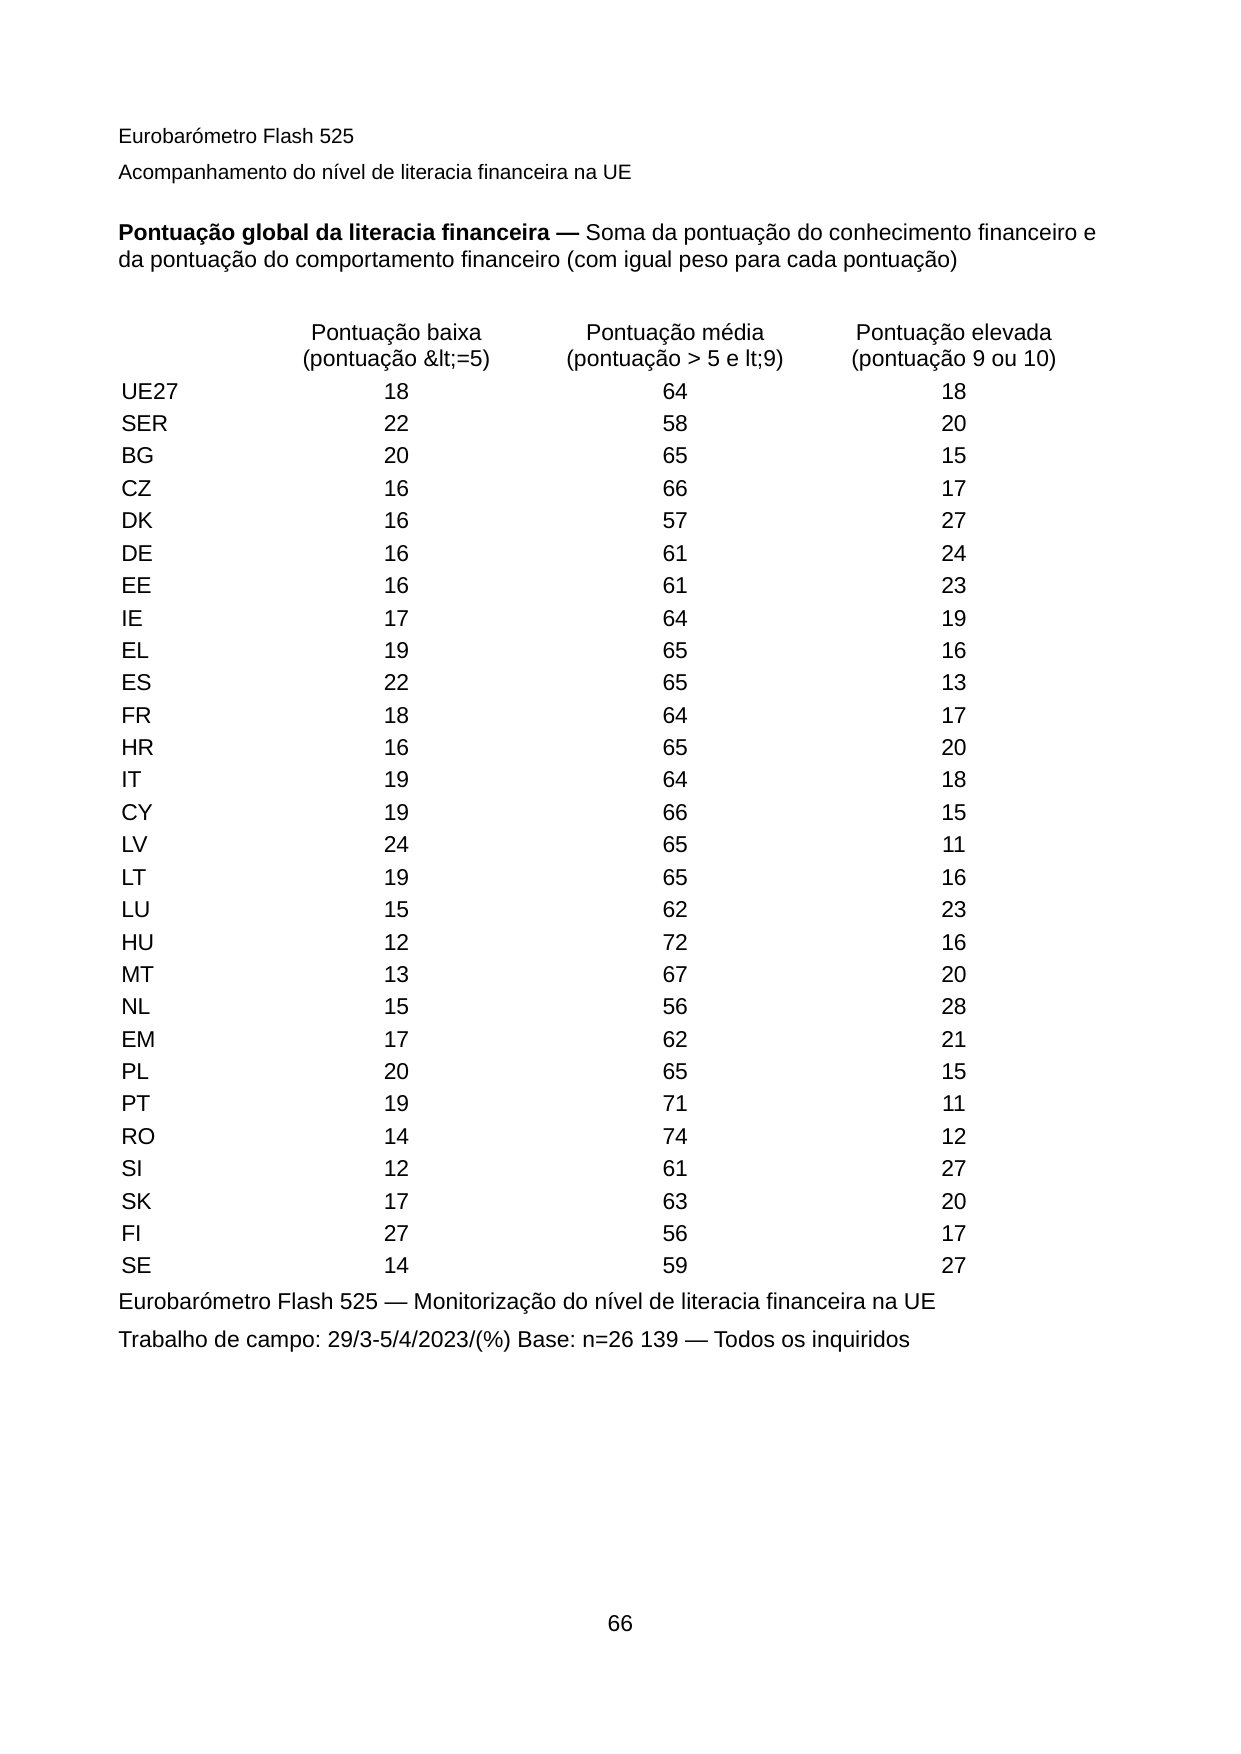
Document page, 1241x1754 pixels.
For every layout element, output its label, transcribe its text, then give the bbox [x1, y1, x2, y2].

table_cell 17 [257, 1023, 536, 1055]
table_cell 19 [257, 796, 536, 828]
table_cell 21 [814, 1023, 1093, 1055]
table_cell FI [118, 1217, 257, 1249]
text Trabalho de campo: 29/3-5/4/2023/(%) Base: n=26 139 — Todos os inquiridos [118, 1326, 1122, 1352]
table_cell 20 [814, 1185, 1093, 1217]
table_cell 19 [257, 764, 536, 796]
table_cell 20 [257, 1055, 536, 1087]
table_cell FR [118, 699, 257, 731]
table_cell 16 [257, 731, 536, 763]
table_cell HR [118, 731, 257, 763]
text Eurobarómetro Flash 525 — Monitorização do nível de literacia financeira na UE [118, 1288, 1122, 1314]
table_cell 72 [536, 925, 814, 958]
table_cell UE27 [118, 375, 257, 407]
table_cell 18 [814, 375, 1093, 407]
table_cell 61 [536, 569, 814, 601]
table_cell 23 [814, 893, 1093, 925]
table_cell 64 [536, 764, 814, 796]
table_cell 27 [814, 1249, 1093, 1282]
table_cell BG [118, 440, 257, 472]
table_cell 62 [536, 893, 814, 925]
text Pontuação global da literacia financeira — Soma da pontuação do conhecimento financeiro e da pontuação do comportamento financeiro (com igual peso para cada pontuação) [118, 219, 1122, 272]
table_cell 17 [814, 472, 1093, 504]
table_cell LV [118, 828, 257, 861]
table_cell 61 [536, 1152, 814, 1184]
table_cell 17 [814, 1217, 1093, 1249]
table_cell 24 [814, 537, 1093, 569]
table_cell 65 [536, 731, 814, 763]
table_cell 11 [814, 828, 1093, 861]
table_cell 23 [814, 569, 1093, 601]
table_cell 16 [814, 634, 1093, 666]
table_cell 20 [814, 407, 1093, 439]
table_cell 17 [257, 601, 536, 634]
table_cell 56 [536, 990, 814, 1023]
table_cell 66 [536, 796, 814, 828]
table_cell 28 [814, 990, 1093, 1023]
table_cell 27 [257, 1217, 536, 1249]
table_cell 18 [257, 375, 536, 407]
table_cell 20 [257, 440, 536, 472]
table_cell 24 [257, 828, 536, 861]
table_cell 62 [536, 1023, 814, 1055]
table_cell HU [118, 925, 257, 958]
table_cell 57 [536, 504, 814, 537]
table_cell RO [118, 1120, 257, 1152]
table_cell 64 [536, 699, 814, 731]
table_cell 15 [814, 796, 1093, 828]
table_cell 71 [536, 1088, 814, 1120]
table_cell 65 [536, 861, 814, 893]
table_cell 61 [536, 537, 814, 569]
table_cell 13 [257, 958, 536, 990]
table_cell 18 [257, 699, 536, 731]
table_cell DE [118, 537, 257, 569]
table_cell 56 [536, 1217, 814, 1249]
table_cell 65 [536, 634, 814, 666]
table_cell PL [118, 1055, 257, 1087]
table_cell 67 [536, 958, 814, 990]
table_cell SI [118, 1152, 257, 1184]
table_cell 65 [536, 440, 814, 472]
table_cell SK [118, 1185, 257, 1217]
table_cell EM [118, 1023, 257, 1055]
table_cell 11 [814, 1088, 1093, 1120]
table_cell 16 [257, 504, 536, 537]
table_cell 58 [536, 407, 814, 439]
table_cell 12 [257, 925, 536, 958]
table_cell EL [118, 634, 257, 666]
table_cell 14 [257, 1249, 536, 1282]
table_cell 27 [814, 504, 1093, 537]
table_cell 19 [814, 601, 1093, 634]
table_cell 20 [814, 731, 1093, 763]
table_cell 17 [257, 1185, 536, 1217]
table_cell DK [118, 504, 257, 537]
table_cell EE [118, 569, 257, 601]
table_cell 19 [257, 1088, 536, 1120]
table_cell CZ [118, 472, 257, 504]
table_cell 65 [536, 828, 814, 861]
table_cell 12 [257, 1152, 536, 1184]
table_cell CY [118, 796, 257, 828]
table_cell 17 [814, 699, 1093, 731]
table_cell 15 [257, 990, 536, 1023]
table_cell 64 [536, 601, 814, 634]
table_cell 65 [536, 666, 814, 699]
table_cell LT [118, 861, 257, 893]
table_cell 66 [536, 472, 814, 504]
table_cell 65 [536, 1055, 814, 1087]
table_cell ES [118, 666, 257, 699]
table_cell SE [118, 1249, 257, 1282]
table_cell NL [118, 990, 257, 1023]
table_cell 19 [257, 634, 536, 666]
table_cell MT [118, 958, 257, 990]
table_cell 15 [814, 1055, 1093, 1087]
table_cell 12 [814, 1120, 1093, 1152]
table_cell 15 [257, 893, 536, 925]
table_cell 16 [257, 569, 536, 601]
table_cell SER [118, 407, 257, 439]
table_cell 19 [257, 861, 536, 893]
table_cell 63 [536, 1185, 814, 1217]
table_cell 16 [814, 861, 1093, 893]
table_cell 18 [814, 764, 1093, 796]
table_cell 20 [814, 958, 1093, 990]
table_cell 22 [257, 407, 536, 439]
table_cell 16 [814, 925, 1093, 958]
table_cell 27 [814, 1152, 1093, 1184]
table_cell 74 [536, 1120, 814, 1152]
table_cell 14 [257, 1120, 536, 1152]
table_header Pontuação elevada (pontuação 9 ou 10) [814, 316, 1093, 375]
table_header [118, 316, 257, 375]
table_header Pontuação baixa (pontuação &lt;=5) [257, 316, 536, 375]
table_cell 16 [257, 472, 536, 504]
table_cell IE [118, 601, 257, 634]
table_cell 59 [536, 1249, 814, 1282]
table_cell 22 [257, 666, 536, 699]
table_cell 64 [536, 375, 814, 407]
table_cell 13 [814, 666, 1093, 699]
table_cell 16 [257, 537, 536, 569]
table_cell 15 [814, 440, 1093, 472]
table_cell LU [118, 893, 257, 925]
table_cell PT [118, 1088, 257, 1120]
table_header Pontuação média (pontuação > 5 e lt;9) [536, 316, 814, 375]
table_cell IT [118, 764, 257, 796]
